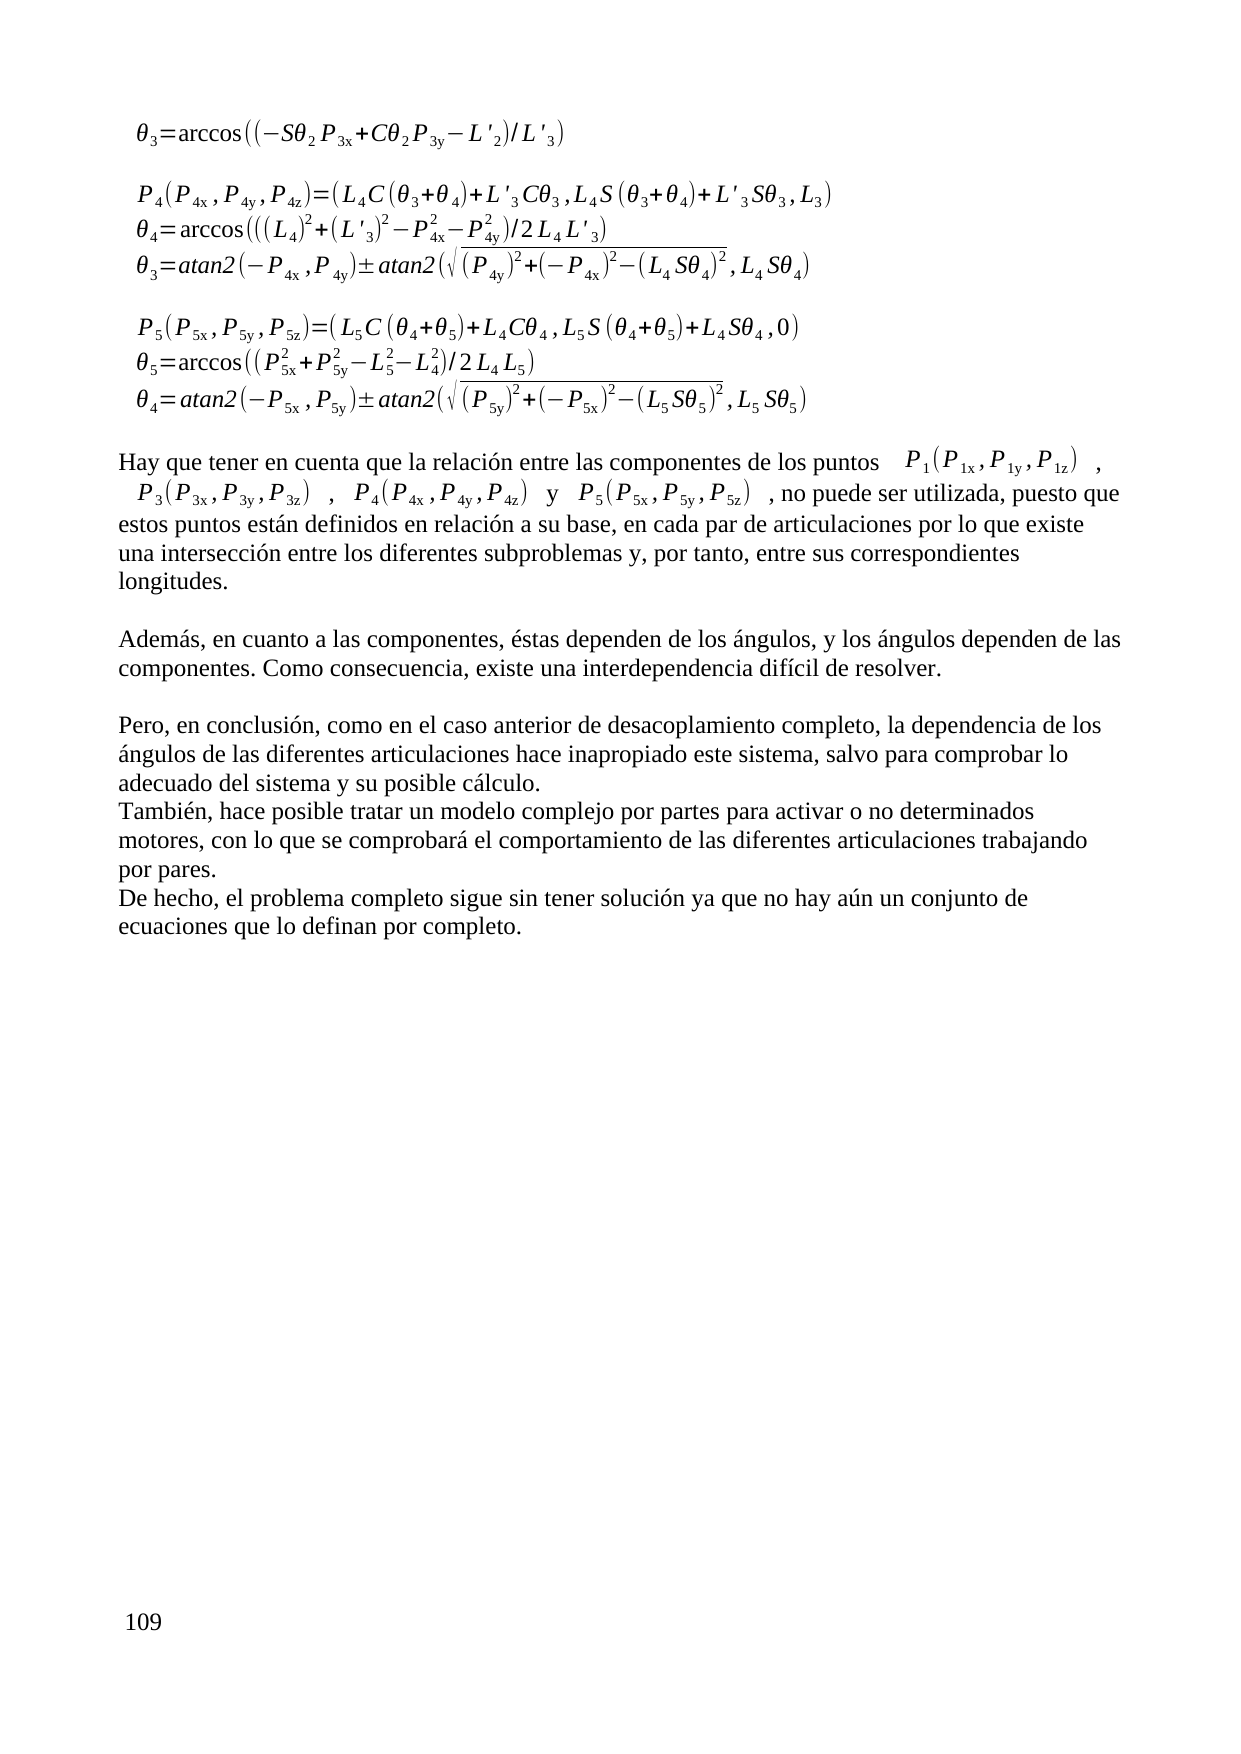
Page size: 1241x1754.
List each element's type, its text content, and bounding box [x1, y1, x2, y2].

text También, hace posible tratar un modelo complejo por partes para activar o no determinados motores, con lo que se comprobará el comportamiento de las diferentes articulaciones trabajando por pares. [118, 796, 1122, 883]
text Hay que tener en cuenta que la relación entre las componentes de los puntos ,,y, no puede ser utilizada, puesto que estos puntos están definidos en relación a su base, en cada par de articulaciones por lo que existe una intersección entre los diferentes subproblemas y, por tanto, entre sus correspondientes longitudes. [118, 446, 1122, 595]
text Pero, en conclusión, como en el caso anterior de desacoplamiento completo, la dependencia de los ángulos de las diferentes articulaciones hace inapropiado este sistema, salvo para comprobar lo adecuado del sistema y su posible cálculo. [118, 710, 1122, 796]
text Además, en cuanto a las componentes, éstas dependen de los ángulos, y los ángulos dependen de las componentes. Como consecuencia, existe una interdependencia difícil de resolver. [118, 624, 1122, 681]
text De hecho, el problema completo sigue sin tener solución ya que no hay aún un conjunto de ecuaciones que lo definan por completo. [118, 883, 1122, 940]
